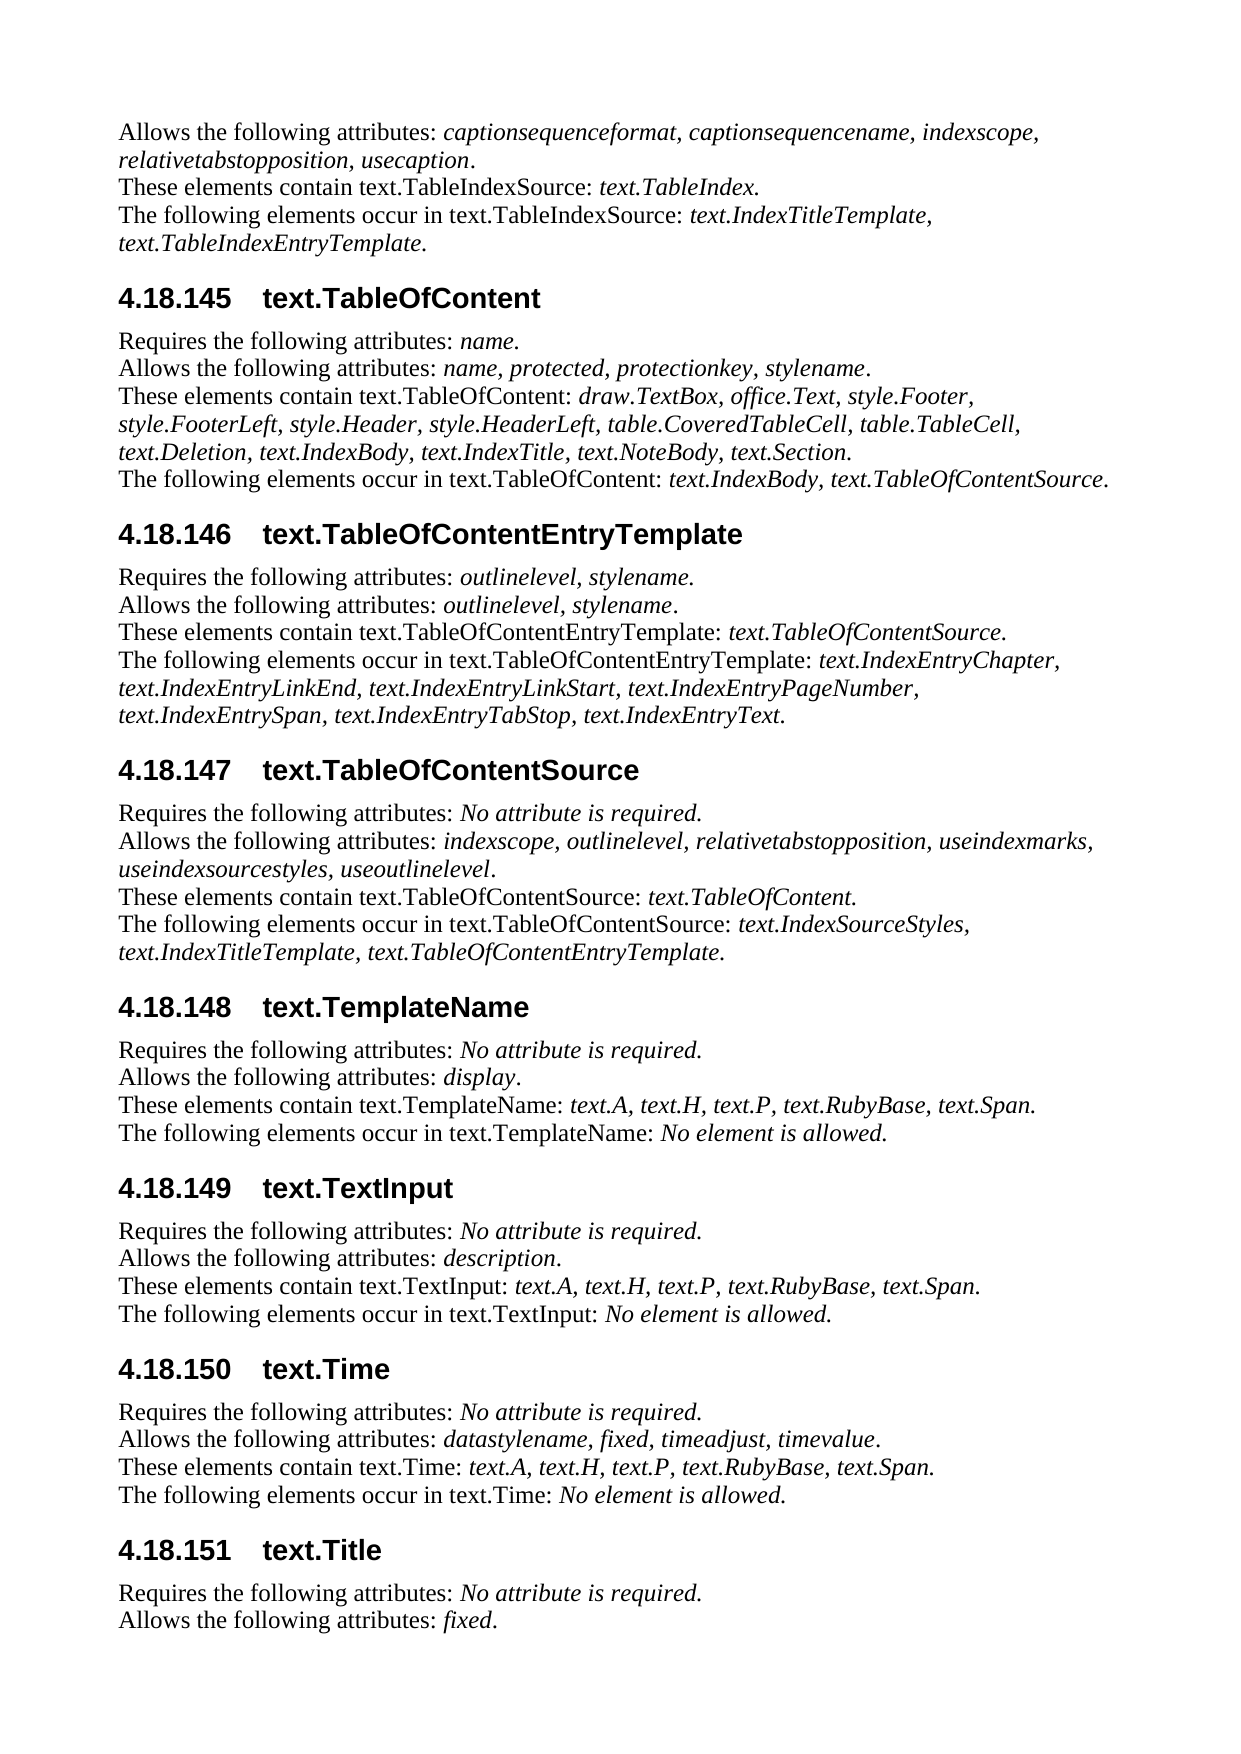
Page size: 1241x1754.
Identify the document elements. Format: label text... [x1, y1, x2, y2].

text These elements contain text.TableOfContent: draw.TextBox, office.Text, style.Footer, style.FooterLeft, style.Header, style.HeaderLeft, table.CoveredTableCell, table.TableCell, text.Deletion, text.IndexBody, text.IndexTitle, text.NoteBody, text.Section. [118, 382, 1122, 465]
text Requires the following attributes: No attribute is required. [118, 1036, 1122, 1063]
text These elements contain text.TableIndexSource: text.TableIndex. [118, 173, 1122, 201]
text The following elements occur in text.TableOfContentSource: text.IndexSourceStyles, text.IndexTitleTemplate, text.TableOfContentEntryTemplate. [118, 910, 1122, 966]
text These elements contain text.TableOfContentEntryTemplate: text.TableOfContentSource. [118, 618, 1122, 646]
subtitle text.TextInput [118, 1172, 1122, 1204]
text Requires the following attributes: No attribute is required. [118, 1217, 1122, 1244]
text The following elements occur in text.TableOfContent: text.IndexBody, text.TableOfContentSource. [118, 465, 1122, 493]
subtitle text.TableOfContent [118, 282, 1122, 314]
text The following elements occur in text.TextInput: No element is allowed. [118, 1300, 1122, 1328]
text Allows the following attributes: name, protected, protectionkey, stylename. [118, 354, 1122, 382]
text Allows the following attributes: fixed. [118, 1606, 1122, 1634]
text Allows the following attributes: datastylename, fixed, timeadjust, timevalue. [118, 1425, 1122, 1453]
text These elements contain text.TableOfContentSource: text.TableOfContent. [118, 883, 1122, 910]
text Allows the following attributes: display. [118, 1063, 1122, 1091]
text Allows the following attributes: indexscope, outlinelevel, relativetabstopposition, useindexmarks, useindexsourcestyles, useoutlinelevel. [118, 827, 1122, 883]
subtitle text.TableOfContentSource [118, 754, 1122, 787]
text Requires the following attributes: No attribute is required. [118, 1398, 1122, 1425]
text The following elements occur in text.TemplateName: No element is allowed. [118, 1119, 1122, 1147]
text These elements contain text.Time: text.A, text.H, text.P, text.RubyBase, text.Span. [118, 1453, 1122, 1481]
text The following elements occur in text.TableIndexSource: text.IndexTitleTemplate, text.TableIndexEntryTemplate. [118, 201, 1122, 257]
text Requires the following attributes: name. [118, 327, 1122, 354]
text The following elements occur in text.Time: No element is allowed. [118, 1481, 1122, 1508]
subtitle text.Title [118, 1533, 1122, 1566]
subtitle text.TableOfContentEntryTemplate [118, 518, 1122, 551]
text The following elements occur in text.TableOfContentEntryTemplate: text.IndexEntryChapter, text.IndexEntryLinkEnd, text.IndexEntryLinkStart, text.IndexEntryPageNumber, text.IndexEntrySpan, text.IndexEntryTabStop, text.IndexEntryText. [118, 646, 1122, 729]
text Allows the following attributes: description. [118, 1244, 1122, 1272]
text Allows the following attributes: captionsequenceformat, captionsequencename, indexscope, relativetabstopposition, usecaption. [118, 118, 1122, 173]
text Requires the following attributes: No attribute is required. [118, 799, 1122, 827]
text Requires the following attributes: No attribute is required. [118, 1579, 1122, 1606]
text These elements contain text.TextInput: text.A, text.H, text.P, text.RubyBase, text.Span. [118, 1272, 1122, 1300]
subtitle text.TemplateName [118, 991, 1122, 1023]
subtitle text.Time [118, 1353, 1122, 1385]
text These elements contain text.TemplateName: text.A, text.H, text.P, text.RubyBase, text.Span. [118, 1091, 1122, 1119]
text Allows the following attributes: outlinelevel, stylename. [118, 591, 1122, 618]
text Requires the following attributes: outlinelevel, stylename. [118, 563, 1122, 591]
